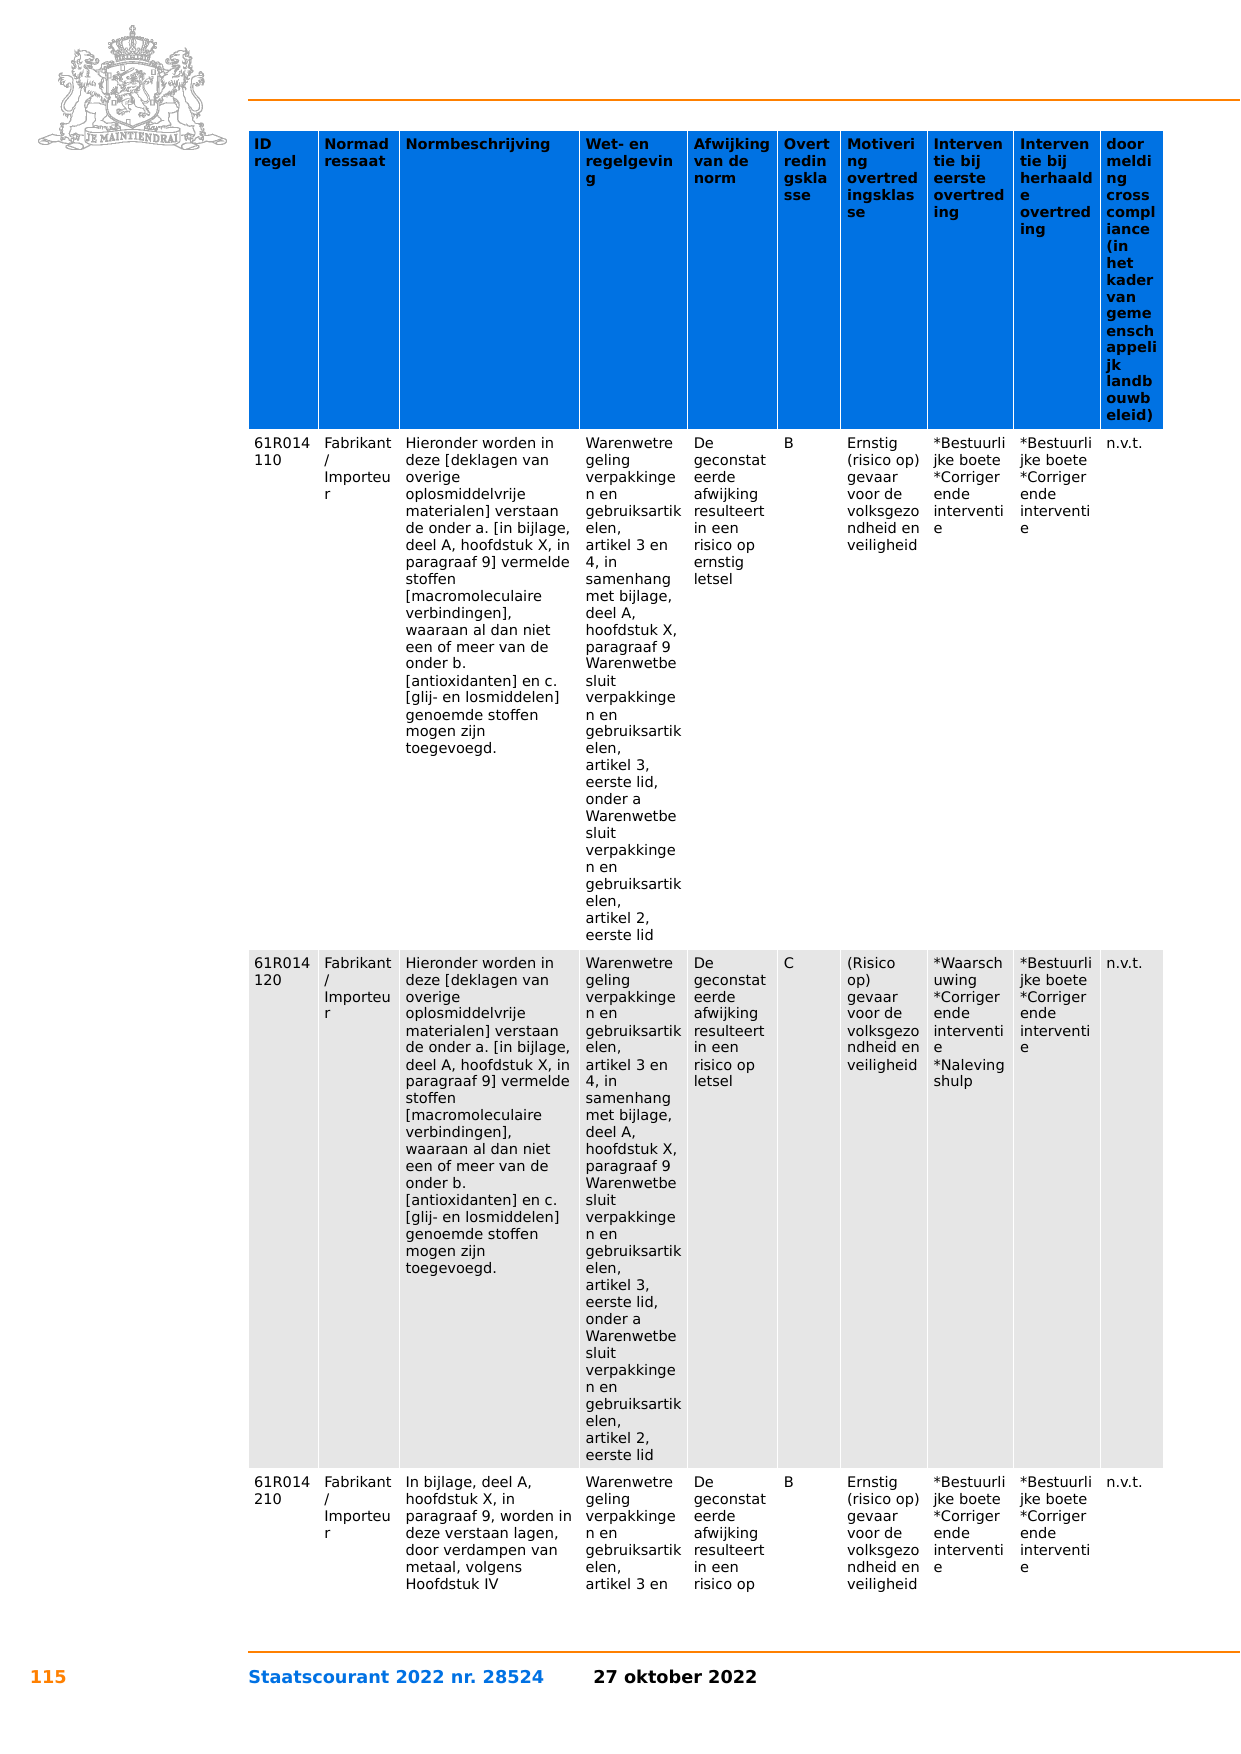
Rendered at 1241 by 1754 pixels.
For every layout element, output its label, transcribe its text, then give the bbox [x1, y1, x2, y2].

table_cell Ernstig (risico op) gevaar voor de volksgezondheid en veiligheid [841, 1470, 927, 1598]
table_cell Ernstig (risico op) gevaar voor de volksgezondheid en veiligheid [841, 430, 927, 949]
table_cell (Risico op) gevaar voor de volksgezondheid en veiligheid [841, 950, 927, 1468]
table_cell *Bestuurlijke boete *Corrigerende interventie [928, 430, 1013, 949]
table_header Motivering overtredingsklasse [841, 131, 927, 429]
table_header Overtredingsklasse [778, 131, 840, 429]
table_cell B [778, 430, 840, 949]
table_cell Fabrikant / Importeur [319, 430, 399, 949]
table_header Normbeschrijving [400, 131, 579, 429]
table_cell *Bestuurlijke boete *Corrigerende interventie [1014, 950, 1100, 1468]
table_cell *Bestuurlijke boete *Corrigerende interventie [928, 1470, 1013, 1598]
table_cell B [778, 1470, 840, 1598]
table_cell C [778, 950, 840, 1468]
table_cell Fabrikant / Importeur [319, 1470, 399, 1598]
table_cell In bijlage, deel A, hoofdstuk X, in paragraaf 9, worden in deze verstaan lagen, door verdampen van metaal, volgens Hoofdstuk IV [400, 1470, 579, 1598]
table_header Interventie bij eerste overtreding [928, 131, 1013, 429]
table_cell *Bestuurlijke boete *Corrigerende interventie [1014, 430, 1100, 949]
table_cell Hieronder worden in deze [deklagen van overige oplosmiddelvrije materialen] verstaan de onder a. [in bijlage, deel A, hoofdstuk X, in paragraaf 9] vermelde stoffen [macromoleculaire verbindingen], waaraan al dan niet een of meer van de onder b. [antioxidanten] en c. [glij- en losmiddelen] genoemde stoffen mogen zijn toegevoegd. [400, 950, 579, 1468]
table_cell n.v.t. [1101, 950, 1163, 1468]
table_header Normadressaat [319, 131, 399, 429]
table_cell Warenwetregeling verpakkingen en gebruiksartikelen, artikel 3 en 4, in samenhang met bijlage, deel A, hoofdstuk X, paragraaf 9 Warenwetbesluit verpakkingen en gebruiksartikelen, artikel 3, eerste lid, onder a Warenwetbesluit verpakkingen en gebruiksartikelen, artikel 2, eerste lid [580, 950, 687, 1468]
table_cell *Waarschuwing *Corrigerende interventie *Nalevingshulp [928, 950, 1013, 1468]
table_cell De geconstateerde afwijking resulteert in een risico op letsel [688, 950, 777, 1468]
table_header Interventie bij herhaalde overtreding [1014, 131, 1100, 429]
table_cell 61R014120 [249, 950, 318, 1468]
table_header Afwijking van de norm [688, 131, 777, 429]
table_cell De geconstateerde afwijking resulteert in een risico op [688, 1470, 777, 1598]
table_header doormelding cross compliance (in het kader van gemeenschappelijk landbouwbeleid) [1101, 131, 1163, 429]
table_header ID regel [249, 131, 318, 429]
table_cell *Bestuurlijke boete *Corrigerende interventie [1014, 1470, 1100, 1598]
table_cell 61R014210 [249, 1470, 318, 1598]
table_cell Warenwetregeling verpakkingen en gebruiksartikelen, artikel 3 en [580, 1470, 687, 1598]
table_cell Hieronder worden in deze [deklagen van overige oplosmiddelvrije materialen] verstaan de onder a. [in bijlage, deel A, hoofdstuk X, in paragraaf 9] vermelde stoffen [macromoleculaire verbindingen], waaraan al dan niet een of meer van de onder b. [antioxidanten] en c. [glij- en losmiddelen] genoemde stoffen mogen zijn toegevoegd. [400, 430, 579, 949]
picture [38, 25, 227, 150]
table_cell 61R014110 [249, 430, 318, 949]
table_cell n.v.t. [1101, 430, 1163, 949]
table_header Wet- en regelgeving [580, 131, 687, 429]
table_cell Warenwetregeling verpakkingen en gebruiksartikelen, artikel 3 en 4, in samenhang met bijlage, deel A, hoofdstuk X, paragraaf 9 Warenwetbesluit verpakkingen en gebruiksartikelen, artikel 3, eerste lid, onder a Warenwetbesluit verpakkingen en gebruiksartikelen, artikel 2, eerste lid [580, 430, 687, 949]
table_cell De geconstateerde afwijking resulteert in een risico op ernstig letsel [688, 430, 777, 949]
table_cell n.v.t. [1101, 1470, 1163, 1598]
table_cell Fabrikant / Importeur [319, 950, 399, 1468]
